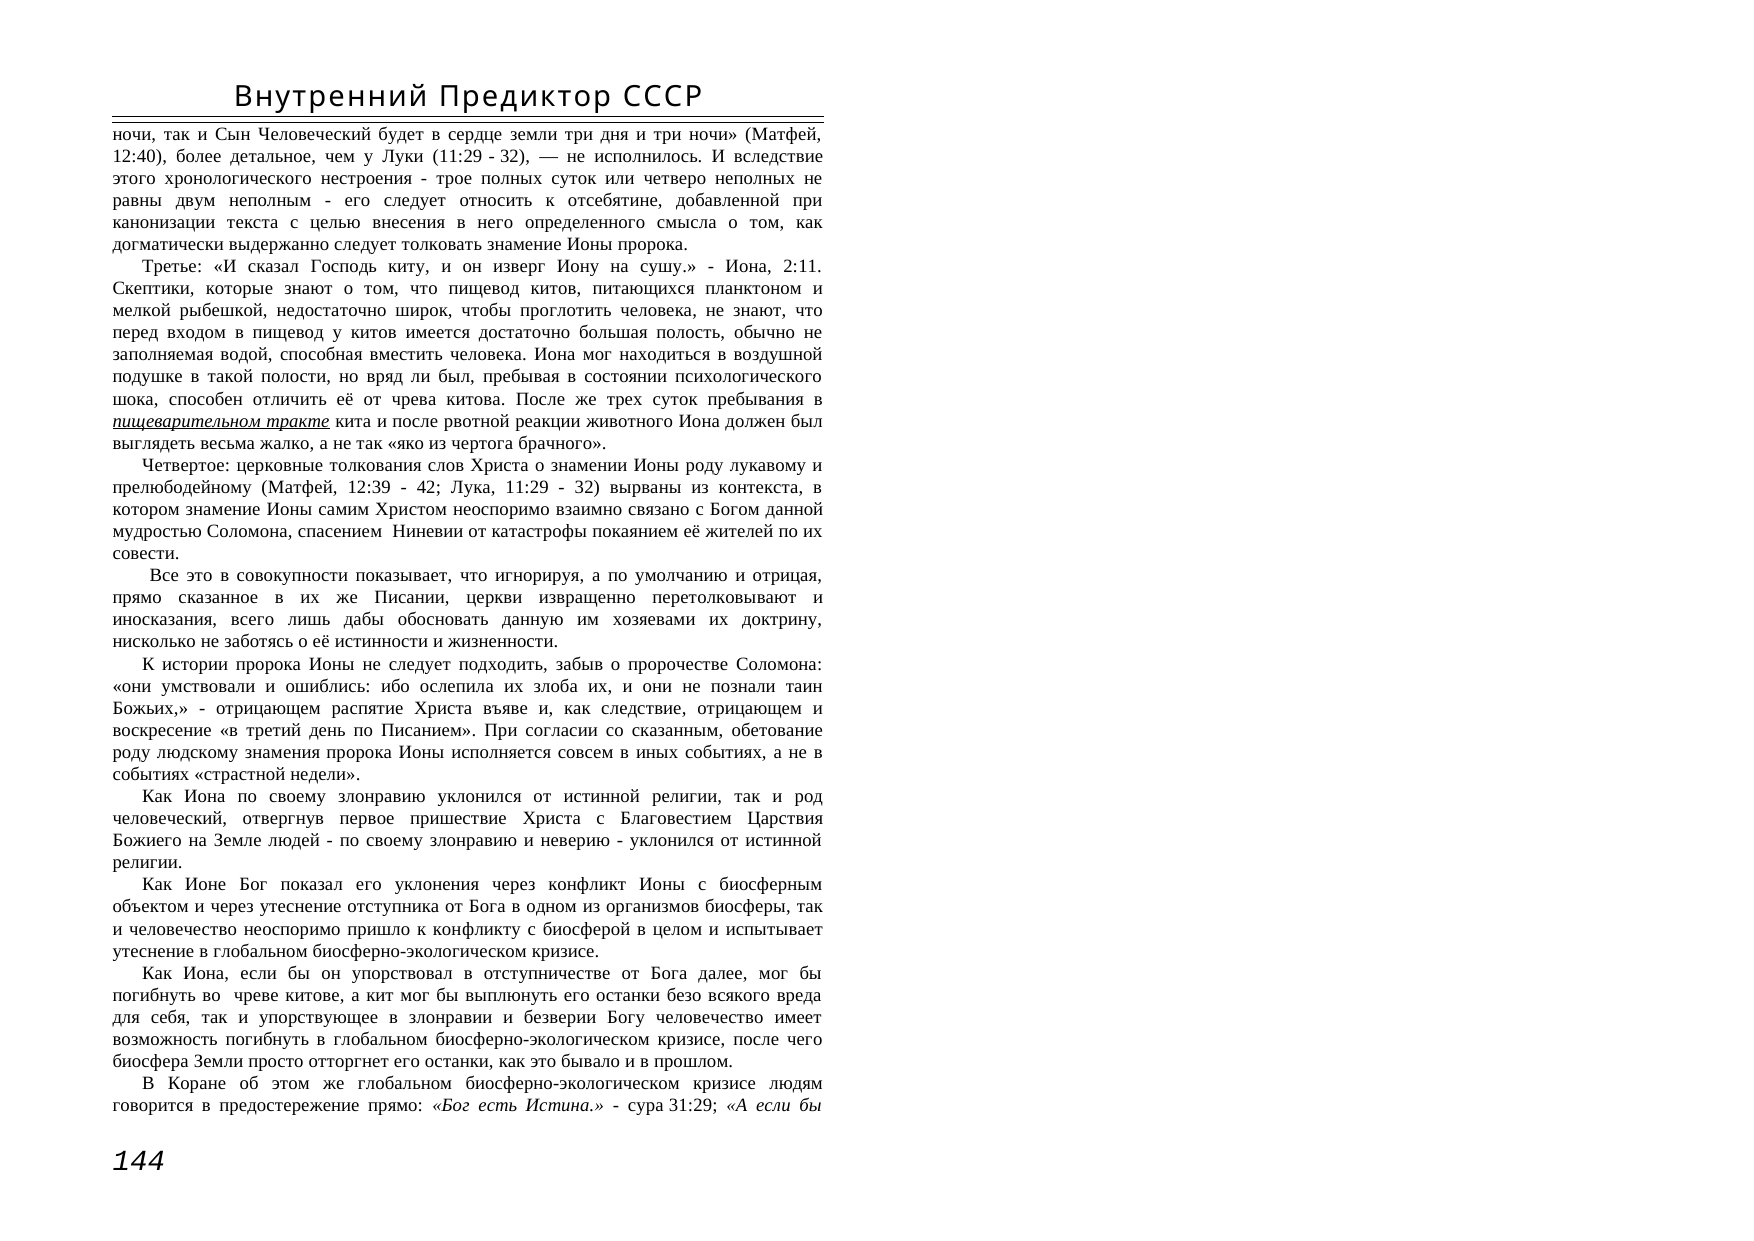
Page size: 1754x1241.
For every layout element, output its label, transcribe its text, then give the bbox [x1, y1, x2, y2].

text ночи, так и Сын Человеческий будет в сердце земли три дня и три ночи» (Матфей, 12:40), более детальное, чем у Луки (11:29 - 32), — не исполнилось. И вследствие этого хронологического нестроения - трое полных суток или четверо неполных не равны двум неполным - его следует относить к отсебятине, добавленной при канонизации текста с целью внесения в него определенного смысла о том, как догматически выдержанно следует толковать знамение Ионы пророка. [112, 123, 824, 254]
text К истории пророка Ионы не следует подходить, забыв о пророчестве Соломона: «они умствовали и ошиблись: ибо ослепила их злоба их, и они не познали таин Божьих,» - отрицающем распятие Христа въяве и, как следствие, отрицающем и воскресение «в третий день по Писанием». При согласии со сказанным, обетование роду людскому знамения пророка Ионы исполняется совсем в иных событиях, а не в событиях «страстной недели». [112, 652, 824, 784]
text Третье: «И сказал Господь киту, и он изверг Иону на сушу.» - Иона, 2:11. Скептики, которые знают о том, что пищевод китов, питающихся планктоном и мелкой рыбешкой, недостаточно широк, чтобы проглотить человека, не знают, что перед входом в пищевод у китов имеется достаточно большая полость, обычно не заполняемая водой, способная вместить человека. Иона мог находиться в воздушной подушке в такой полости, но вряд ли был, пребывая в состоянии психологического шока, способен отличить её от чрева китова. После же трех суток пребывания в пищеварительном тракте кита и после рвотной реакции животного Иона должен был выглядеть весьма жалко, а не так «яко из чертога брачного». [112, 254, 824, 453]
text Четвертое: церковные толкования слов Христа о знамении Ионы роду лукавому и прелюбодейному (Матфей, 12:39 - 42; Лука, 11:29 - 32) вырваны из контекста, в котором знамение Ионы самим Хри­стом неоспоримо взаимно связано с Богом данной мудростью Соломона, спасением Ниневии от катастрофы покаянием её жителей по их совести. [112, 453, 824, 564]
text Как Иона, если бы он упорствовал в отступничестве от Бога далее, мог бы погибнуть во чреве китове, а кит мог бы выплюнуть его останки безо всякого вреда для себя, так и упорствующее в злонравии и безверии Богу человечество имеет возможность погибнуть в глобальном биосферно-экологическом кризисе, после чего биосфера Земли просто отторгнет его останки, как это бывало и в прошлом. [112, 961, 824, 1072]
text Как Иона по своему злонравию уклонился от истинной религии, так и род человеческий, отвергнув первое пришествие Христа с Благовестием Царствия Божиего на Земле людей - по своему злонравию и неверию - уклонился от истинной религии. [112, 784, 824, 873]
text В Коране об этом же глобальном биосферно-экологическом кризисе людям говорится в предостережение прямо: «Бог есть Истина.» - сура 31:29; «А если бы [112, 1072, 824, 1116]
text Все это в совокупности показывает, что игнорируя, а по умолчанию и отрицая, прямо сказанное в их же Писании, церкви извращенно перетолковывают и иносказания, всего лишь дабы обосновать данную им хозяевами их доктрину, нисколько не заботясь о её истинности и жизненности. [112, 564, 824, 652]
text Как Ионе Бог показал его уклонения через конфликт Ионы с биосферным объектом и через утеснение отступника от Бога в одном из организмов биосферы, так и человечество неоспоримо пришло к кон­фликту с биосферой в целом и испытывает утеснение в глобальном биосферно-экологическом кризисе. [112, 873, 824, 961]
